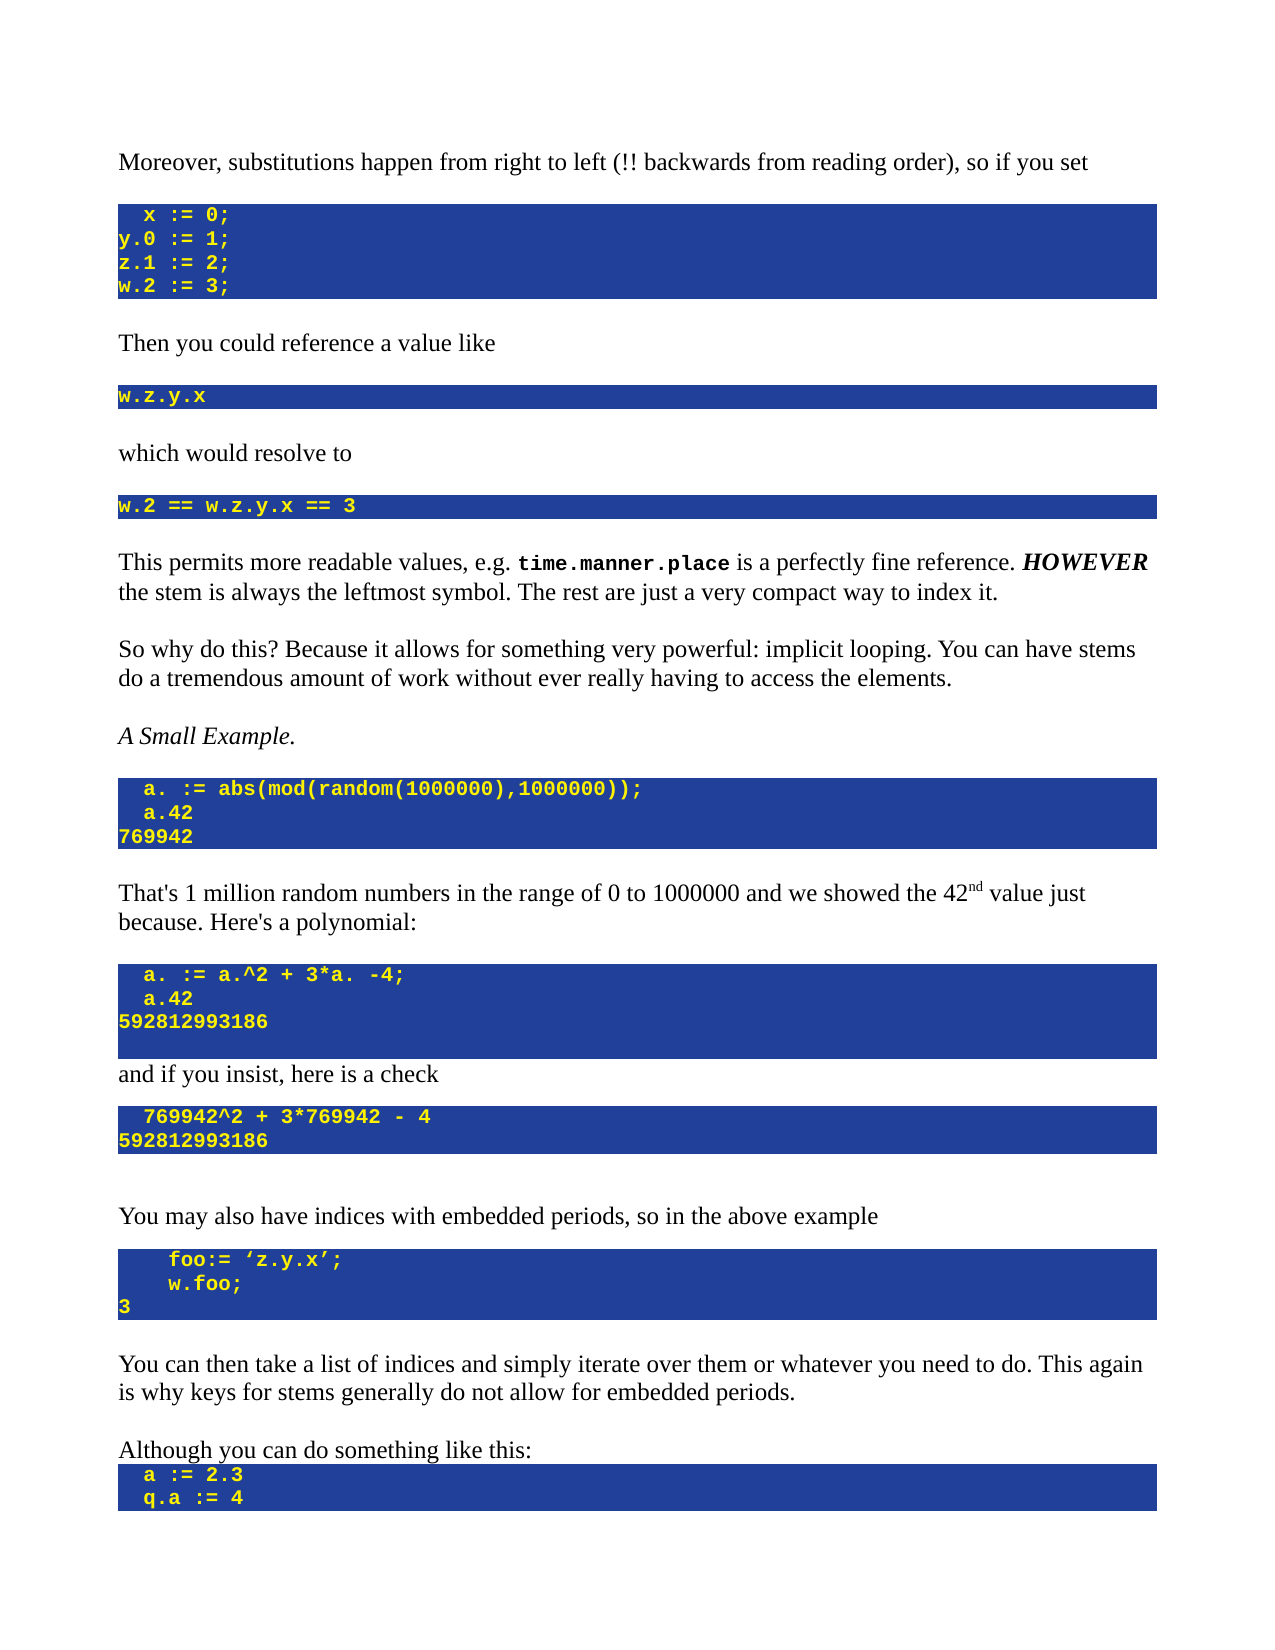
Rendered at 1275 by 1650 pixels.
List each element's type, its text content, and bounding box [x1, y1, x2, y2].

text That's 1 million random numbers in the range of 0 to 1000000 and we showed the 42nd value just because. Here's a polynomial: [118, 878, 1157, 936]
text q.a := 4 [118, 1487, 1157, 1511]
text Moreover, substitutions happen from right to left (!! backwards from reading order), so if you set [118, 118, 1157, 176]
text a. := a.^2 + 3*a. -4; [118, 964, 1157, 988]
text foo:= ‘z.y.x’; [118, 1249, 1157, 1273]
text z.1 := 2; [118, 252, 1157, 275]
text w.2 := 3; [118, 275, 1157, 299]
text 3 [118, 1296, 1157, 1320]
text So why do this? Because it allows for something very powerful: implicit looping. You can have stems do a tremendous amount of work without ever really having to access the elements. [118, 634, 1157, 692]
text 592812993186 [118, 1012, 1157, 1059]
text which would resolve to [118, 438, 1157, 466]
text 592812993186 [118, 1130, 1157, 1154]
text 769942^2 + 3*769942 - 4 [118, 1106, 1157, 1130]
text x := 0; [118, 204, 1157, 228]
text You may also have indices with embedded periods, so in the above example [118, 1201, 1157, 1230]
text w.foo; [118, 1273, 1157, 1296]
text Although you can do something like this: [118, 1435, 1157, 1464]
text y.0 := 1; [118, 228, 1157, 252]
text You can then take a list of indices and simply iterate over them or whatever you need to do. This again is why keys for stems generally do not allow for embedded periods. [118, 1349, 1157, 1406]
text a. := abs(mod(random(1000000),1000000)); [118, 778, 1157, 802]
text w.2 == w.z.y.x == 3 [118, 495, 1157, 519]
text Then you could reference a value like [118, 299, 1157, 356]
text and if you insist, here is a check [118, 1059, 1157, 1088]
text 769942 [118, 826, 1157, 849]
text This permits more readable values, e.g. time.manner.place is a perfectly fine reference. HOWEVER the stem is always the leftmost symbol. The rest are just a very compact way to index it. [118, 547, 1157, 606]
text a.42 [118, 988, 1157, 1012]
text w.z.y.x [118, 385, 1157, 409]
text a := 2.3 [118, 1464, 1157, 1487]
text a.42 [118, 802, 1157, 826]
text A Small Example. [118, 721, 1157, 749]
